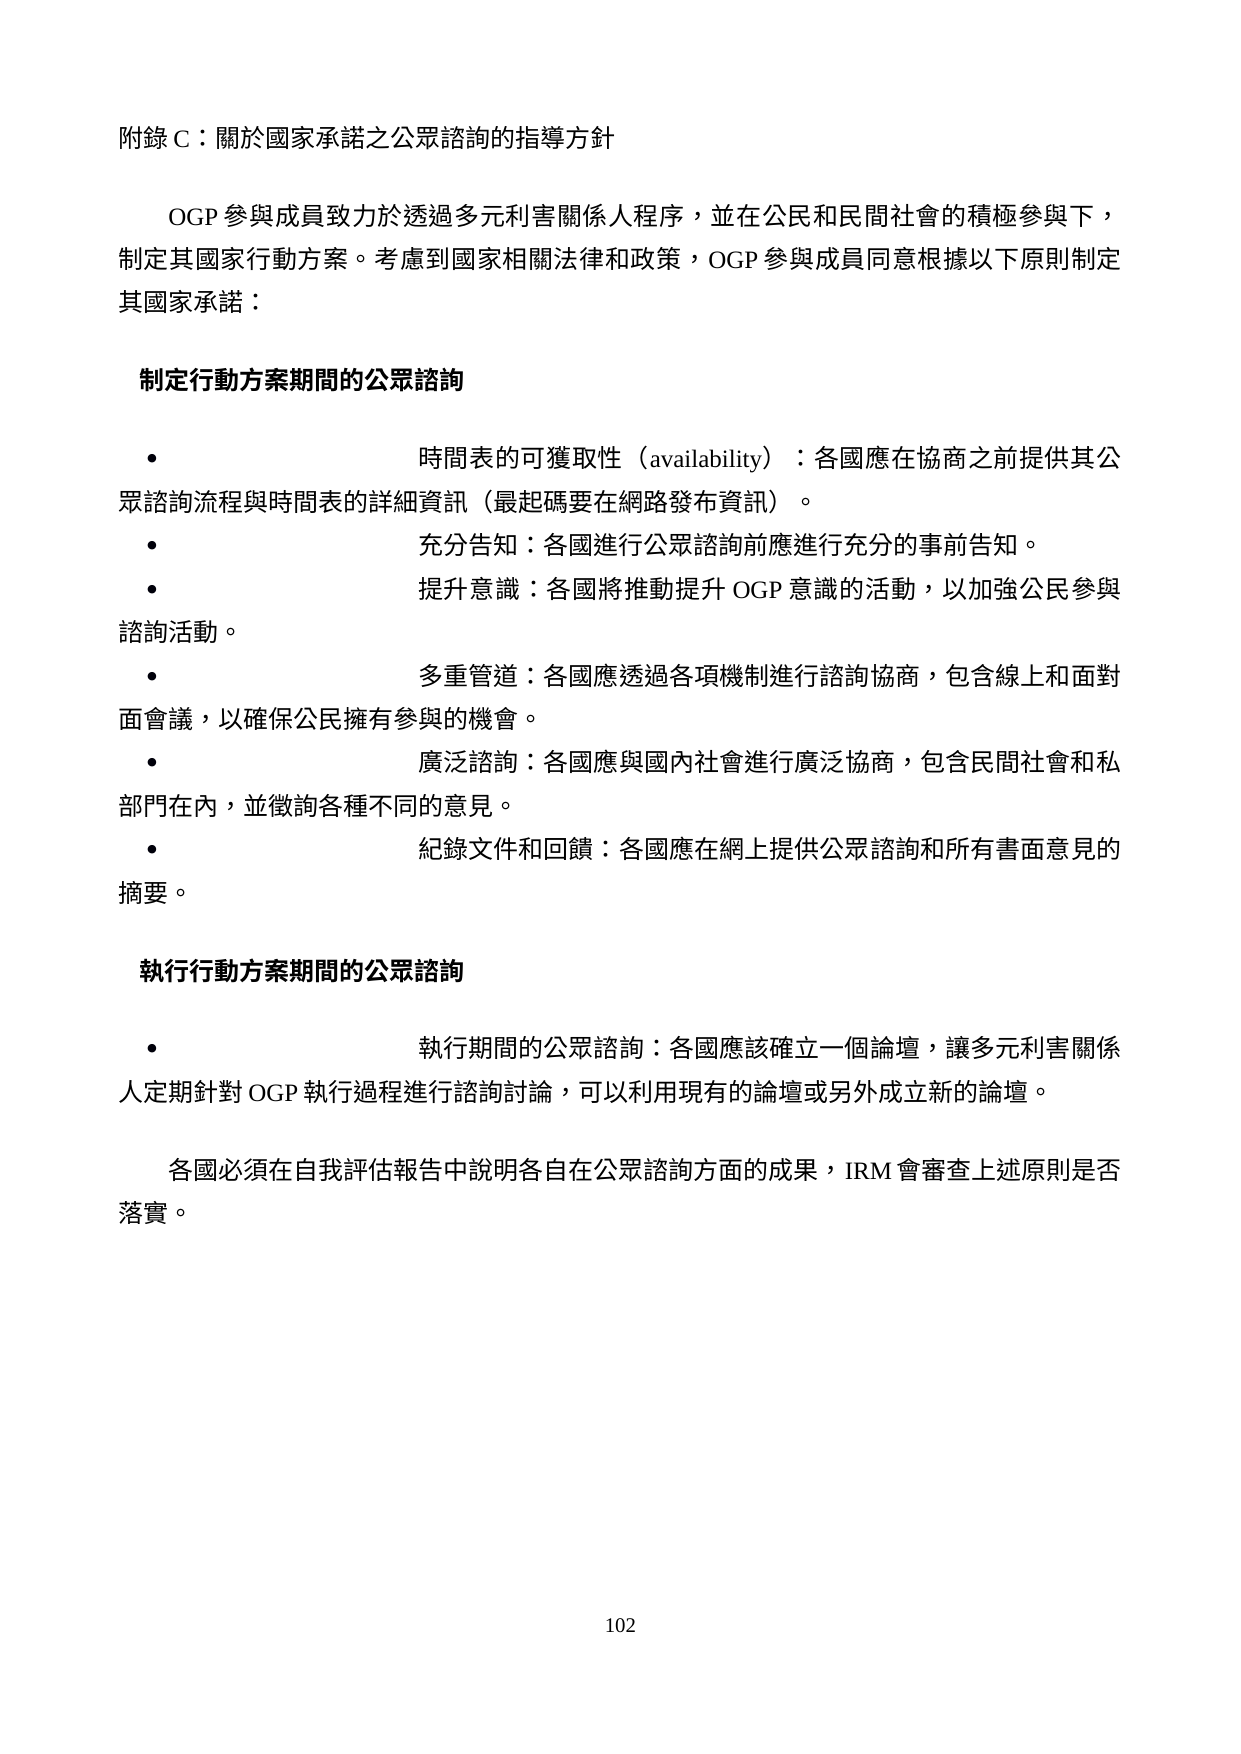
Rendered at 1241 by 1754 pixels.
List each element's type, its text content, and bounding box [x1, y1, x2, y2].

list 提升意識：各國將推動提升OGP意識的活動，以加強公民參與諮詢活動。 [118, 569, 1122, 649]
list 充分告知：各國進行公眾諮詢前應進行充分的事前告知。 [118, 526, 1122, 562]
list 時間表的可獲取性（availability）：各國應在協商之前提供其公眾諮詢流程與時間表的詳細資訊（最起碼要在網路發布資訊）。 [118, 439, 1122, 518]
list 多重管道：各國應透過各項機制進行諮詢協商，包含線上和面對面會議，以確保公民擁有參與的機會。 [118, 656, 1122, 736]
subtitle 附錄C：關於國家承諾之公眾諮詢的指導方針 [118, 118, 1122, 154]
text OGP參與成員致力於透過多元利害關係人程序，並在公民和民間社會的積極參與下，制定其國家行動方案。考慮到國家相關法律和政策，OGP參與成員同意根據以下原則制定其國家承諾： [118, 196, 1122, 319]
text 各國必須在自我評估報告中說明各自在公眾諮詢方面的成果，IRM會審查上述原則是否落實。 [118, 1150, 1122, 1230]
text 執行行動方案期間的公眾諮詢 [118, 951, 1122, 987]
list 廣泛諮詢：各國應與國內社會進行廣泛協商，包含民間社會和私部門在內，並徵詢各種不同的意見。 [118, 743, 1122, 822]
list 紀錄文件和回饋：各國應在網上提供公眾諮詢和所有書面意見的摘要。 [118, 830, 1122, 909]
list 執行期間的公眾諮詢：各國應該確立一個論壇，讓多元利害關係人定期針對OGP執行過程進行諮詢討論，可以利用現有的論壇或另外成立新的論壇。 [118, 1029, 1122, 1109]
text 制定行動方案期間的公眾諮詢 [118, 361, 1122, 397]
